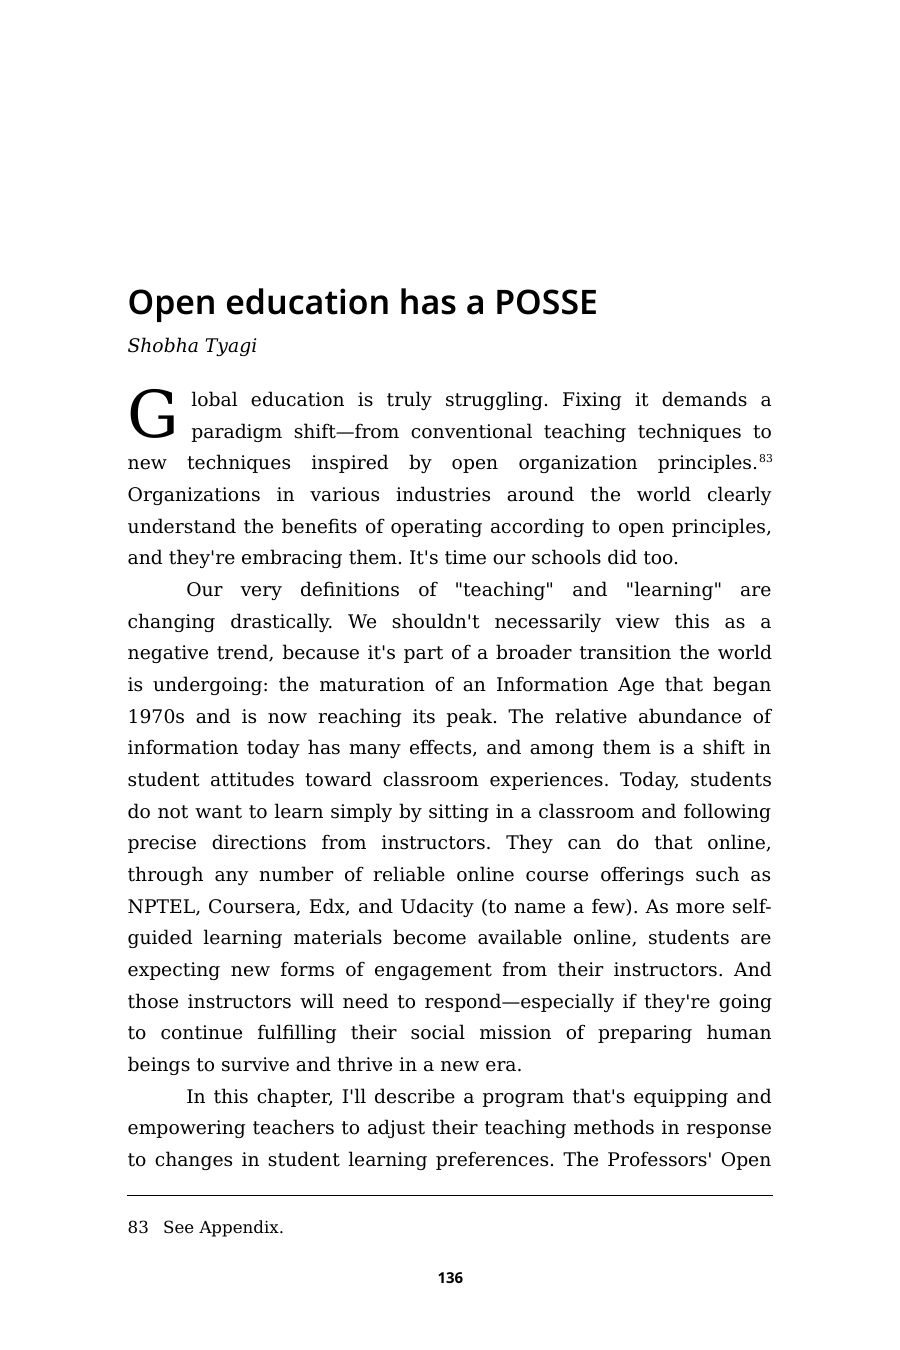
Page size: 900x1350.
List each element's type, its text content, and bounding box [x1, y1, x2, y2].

text Our very definitions of "teaching" and "learning" are changing drastically. We shouldn't necessarily view this as a negative trend, because it's part of a broader transition the world is undergoing: the maturation of an Information Age that began 1970s and is now reaching its peak. The relative abundance of information today has many effects, and among them is a shift in student attitudes toward classroom experiences. Today, students do not want to learn simply by sitting in a classroom and following precise directions from instructors. They can do that online, through any number of reliable online course offerings such as NPTEL, Coursera, Edx, and Udacity (to name a few). As more self-guided learning materials become available online, students are expecting new forms of engagement from their instructors. And those instructors will need to respond—especially if they're going to continue fulfilling their social mission of preparing human beings to survive and thrive in a new era. [127, 579, 772, 1076]
text In this chapter, I'll describe a program that's equipping and empowering teachers to adjust their teaching methods in response to changes in student learning preferences. The Professors' Open [127, 1086, 772, 1171]
text Global education is truly struggling. Fixing it demands a paradigm shift—from conventional teaching techniques to new techniques inspired by open organization principles. Organizations in various industries around the world clearly understand the benefits of operating according to open principles, and they're embracing them. It's time our schools did too. [127, 389, 772, 569]
text Shobha Tyagi [127, 335, 772, 357]
subtitle Open education has a POSSE [127, 283, 772, 322]
text See Appendix. [127, 1218, 772, 1237]
